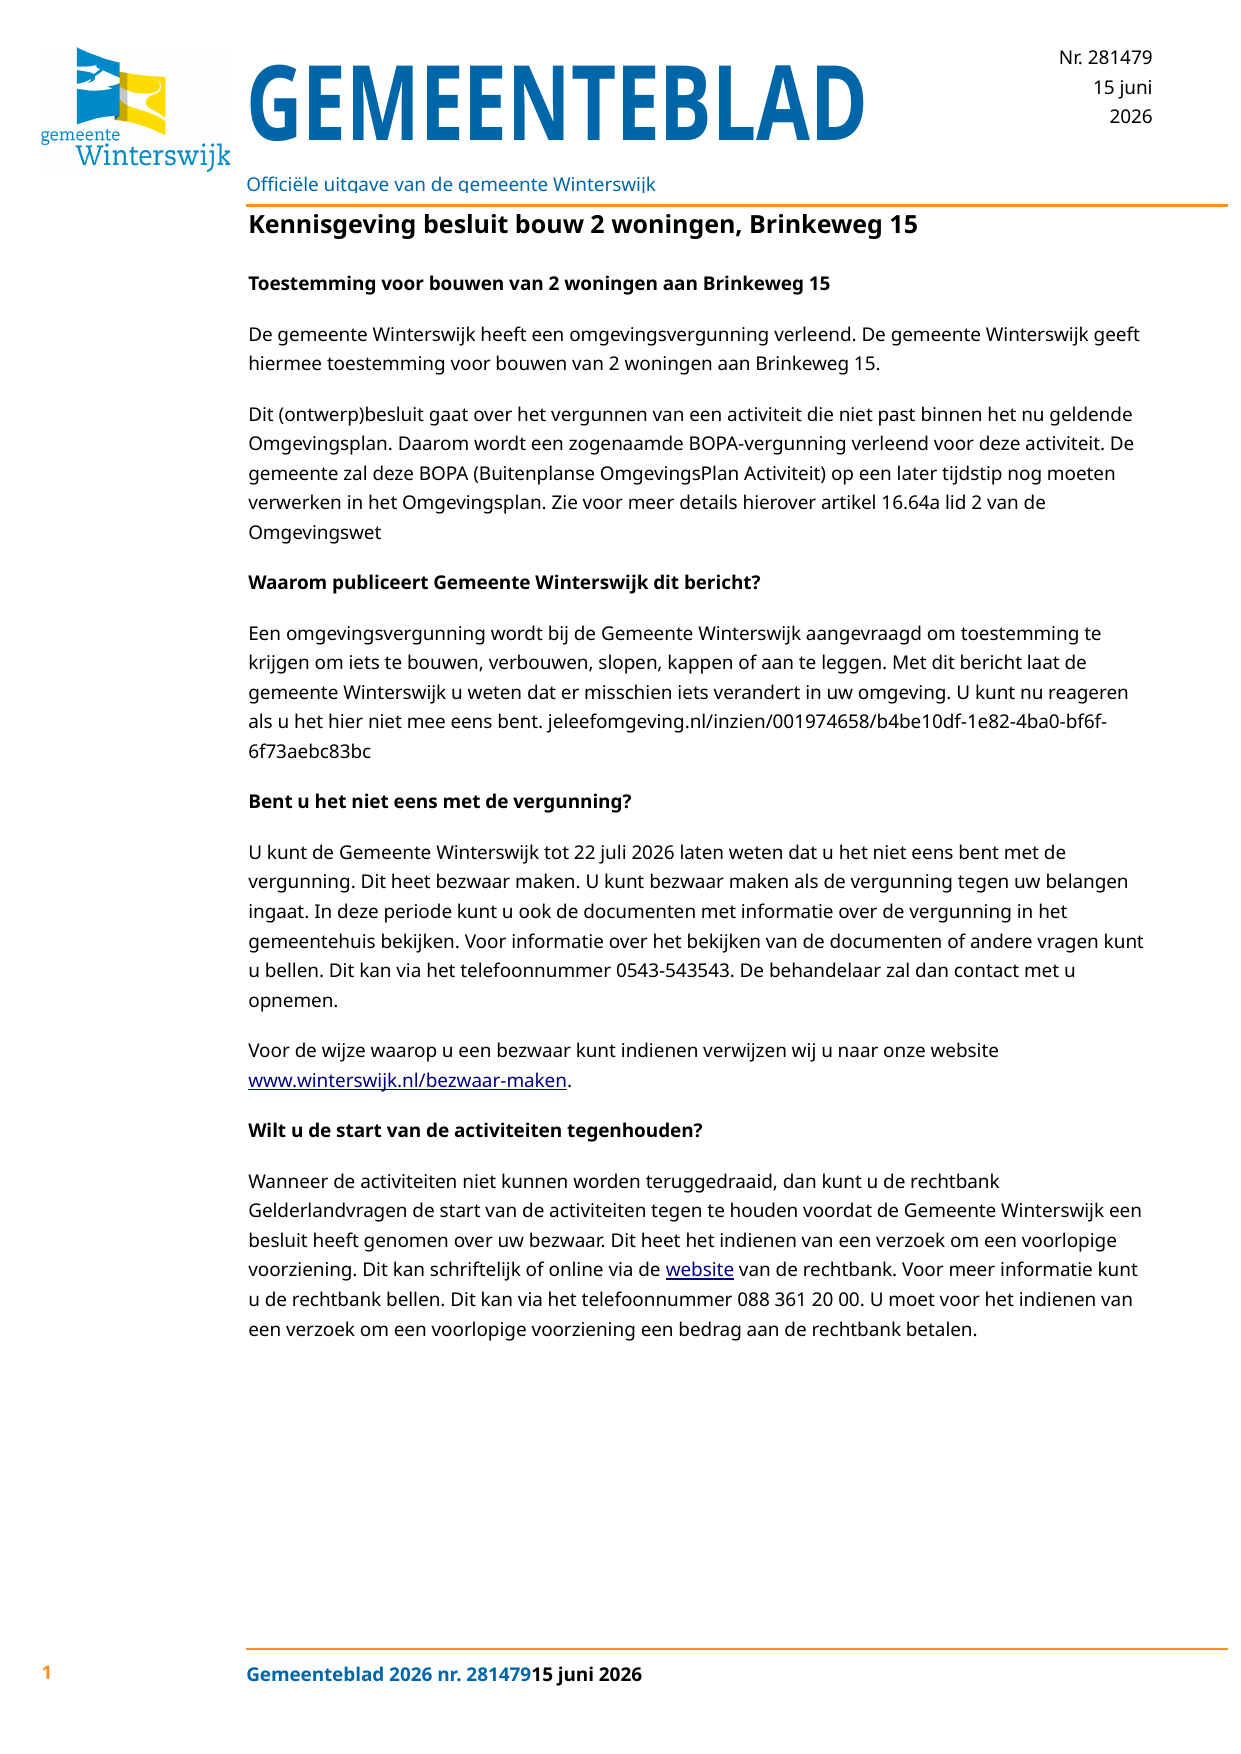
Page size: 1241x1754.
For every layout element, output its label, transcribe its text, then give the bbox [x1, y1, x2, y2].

text Wilt u de start van de activiteiten tegenhouden? [248, 1117, 1152, 1143]
text Toestemming voor bouwen van 2 woningen aan Brinkeweg 15 [248, 270, 1152, 296]
text Kennisgeving besluit bouw 2 woningen, Brinkeweg 15 [248, 207, 1152, 241]
text Waarom publiceert Gemeente Winterswijk dit bericht? [248, 569, 1152, 595]
text Een omgevingsvergunning wordt bij de Gemeente Winterswijk aangevraagd om toestemming te krijgen om iets te bouwen, verbouwen, slopen, kappen of aan te leggen. Met dit bericht laat de gemeente Winterswijk u weten dat er misschien iets verandert in uw omgeving. U kunt nu reageren als u het hier niet mee eens bent. jeleefomgeving.nl/inzien/001974658/b4be10df-1e82-4ba0-bf6f-6f73aebc83bc [248, 620, 1152, 764]
text De gemeente Winterswijk heeft een omgevingsvergunning verleend. De gemeente Winterswijk geeft hiermee toestemming voor bouwen van 2 woningen aan Brinkeweg 15. [248, 321, 1152, 376]
text U kunt de Gemeente Winterswijk tot 22 juli 2026 laten weten dat u het niet eens bent met de vergunning. Dit heet bezwaar maken. U kunt bezwaar maken als de vergunning tegen uw belangen ingaat. In deze periode kunt u ook de documenten met informatie over de vergunning in het gemeentehuis bekijken. Voor informatie over het bekijken van de documenten of andere vragen kunt u bellen. Dit kan via het telefoonnummer 0543-543543. De behandelaar zal dan contact met u opnemen. [248, 839, 1152, 1013]
picture [225, 153, 231, 162]
text Wanneer de activiteiten niet kunnen worden teruggedraaid, dan kunt u de rechtbank Gelderlandvragen de start van de activiteiten tegen te houden voordat de Gemeente Winterswijk een besluit heeft genomen over uw bezwaar. Dit heet het indienen van een verzoek om een voorlopige voorziening. Dit kan schriftelijk of online via de website van de rechtbank. Voor meer informatie kunt u de rechtbank bellen. Dit kan via het telefoonnummer 088 361 20 00. U moet voor het indienen van een verzoek om een voorlopige voorziening een bedrag aan de rechtbank betalen. [248, 1168, 1152, 1341]
text Voor de wijze waarop u een bezwaar kunt indienen verwijzen wij u naar onze website www.winterswijk.nl/bezwaar-maken. [248, 1037, 1152, 1093]
picture [41, 47, 231, 172]
text Bent u het niet eens met de vergunning? [248, 789, 1152, 814]
text Dit (ontwerp)besluit gaat over het vergunnen van een activiteit die niet past binnen het nu geldende Omgevingsplan. Daarom wordt een zogenaamde BOPA-vergunning verleend voor deze activiteit. De gemeente zal deze BOPA (Buitenplanse OmgevingsPlan Activiteit) op een later tijdstip nog moeten verwerken in het Omgevingsplan. Zie voor meer details hierover artikel 16.64a lid 2 van de Omgevingswet [248, 401, 1152, 545]
